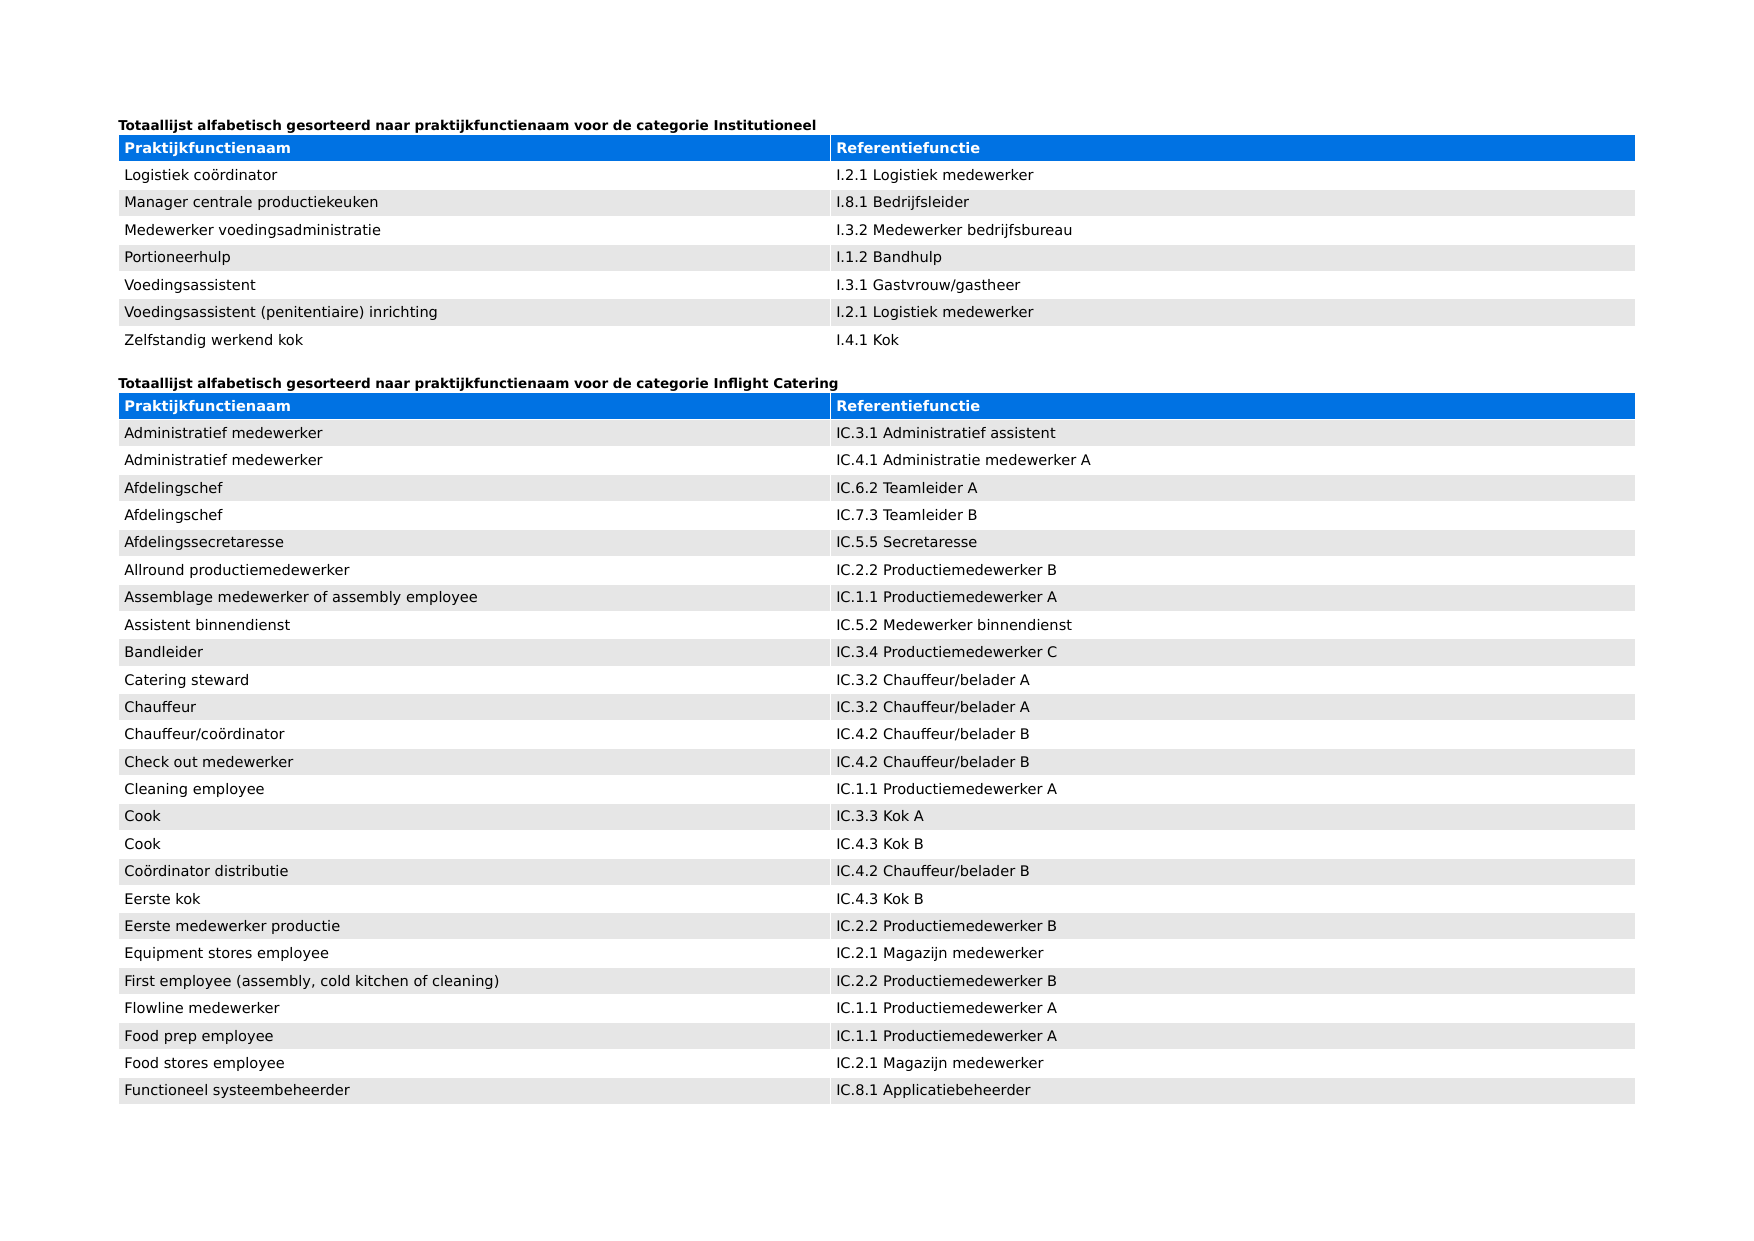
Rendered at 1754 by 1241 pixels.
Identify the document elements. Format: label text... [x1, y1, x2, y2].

table_cell IC.5.2 Medewerker binnendienst [831, 612, 1635, 638]
table_cell Zelfstandig werkend kok [119, 327, 830, 353]
table_cell IC.3.2 Chauffeur/belader A [831, 694, 1635, 720]
table_cell IC.4.3 Kok B [831, 831, 1635, 857]
table_cell Eerste kok [119, 886, 830, 912]
table_cell Coördinator distributie [119, 859, 830, 885]
table_cell IC.3.4 Productiemedewerker C [831, 639, 1635, 666]
table_cell Medewerker voedingsadministratie [119, 217, 830, 243]
table_cell Flowline medewerker [119, 995, 830, 1022]
table_cell Allround productiemedewerker [119, 557, 830, 583]
table_cell IC.1.1 Productiemedewerker A [831, 585, 1635, 611]
table_cell IC.3.1 Administratief assistent [831, 420, 1635, 446]
table_cell Praktijkfunctienaam [119, 393, 830, 419]
table_cell I.3.1 Gastvrouw/gastheer [831, 272, 1635, 298]
table_cell IC.2.2 Productiemedewerker B [831, 913, 1635, 939]
table_cell I.1.2 Bandhulp [831, 245, 1635, 271]
table_header Totaallijst alfabetisch gesorteerd naar praktijkfunctienaam voor de categorie Inflight Catering [118, 376, 1636, 392]
table_cell Cook [119, 804, 830, 830]
table_cell IC.6.2 Teamleider A [831, 475, 1635, 501]
table_cell IC.4.1 Administratie medewerker A [831, 448, 1635, 474]
table_cell Referentiefunctie [831, 135, 1635, 161]
table_cell IC.2.1 Magazijn medewerker [831, 1050, 1635, 1077]
table_cell IC.1.1 Productiemedewerker A [831, 1023, 1635, 1049]
table_cell IC.2.1 Magazijn medewerker [831, 941, 1635, 967]
table_cell I.4.1 Kok [831, 327, 1635, 353]
table_cell IC.2.2 Productiemedewerker B [831, 968, 1635, 994]
table_cell Portioneerhulp [119, 245, 830, 271]
table_cell Afdelingssecretaresse [119, 530, 830, 556]
table_cell Referentiefunctie [831, 393, 1635, 419]
table_cell IC.4.2 Chauffeur/belader B [831, 721, 1635, 748]
table_cell Cook [119, 831, 830, 857]
table_cell Logistiek coördinator [119, 162, 830, 189]
table_cell I.8.1 Bedrijfsleider [831, 190, 1635, 216]
table_cell Administratief medewerker [119, 448, 830, 474]
table_cell I.2.1 Logistiek medewerker [831, 299, 1635, 326]
table_cell First employee (assembly, cold kitchen of cleaning) [119, 968, 830, 994]
table_cell Manager centrale productiekeuken [119, 190, 830, 216]
table_cell Bandleider [119, 639, 830, 666]
table_cell Afdelingschef [119, 475, 830, 501]
table_cell Food prep employee [119, 1023, 830, 1049]
table_cell IC.5.5 Secretaresse [831, 530, 1635, 556]
table_cell Chauffeur/coördinator [119, 721, 830, 748]
table_cell Administratief medewerker [119, 420, 830, 446]
table_cell I.3.2 Medewerker bedrijfsbureau [831, 217, 1635, 243]
table_cell IC.1.1 Productiemedewerker A [831, 776, 1635, 803]
table_cell IC.1.1 Productiemedewerker A [831, 995, 1635, 1022]
table_cell Food stores employee [119, 1050, 830, 1077]
table_cell Cleaning employee [119, 776, 830, 803]
table_cell Assistent binnendienst [119, 612, 830, 638]
table_cell Voedingsassistent (penitentiaire) inrichting [119, 299, 830, 326]
table_cell Eerste medewerker productie [119, 913, 830, 939]
table_cell Catering steward [119, 667, 830, 693]
table_header Totaallijst alfabetisch gesorteerd naar praktijkfunctienaam voor de categorie Institutioneel [118, 118, 1636, 134]
table_cell Assemblage medewerker of assembly employee [119, 585, 830, 611]
table_cell Praktijkfunctienaam [119, 135, 830, 161]
table_cell I.2.1 Logistiek medewerker [831, 162, 1635, 189]
table_cell IC.7.3 Teamleider B [831, 502, 1635, 529]
table_cell IC.2.2 Productiemedewerker B [831, 557, 1635, 583]
table_cell IC.8.1 Applicatiebeheerder [831, 1078, 1635, 1104]
table_cell IC.3.2 Chauffeur/belader A [831, 667, 1635, 693]
table_cell IC.4.2 Chauffeur/belader B [831, 749, 1635, 775]
table_cell Voedingsassistent [119, 272, 830, 298]
table_cell IC.4.2 Chauffeur/belader B [831, 859, 1635, 885]
table_cell Functioneel systeembeheerder [119, 1078, 830, 1104]
table_cell Chauffeur [119, 694, 830, 720]
table_cell IC.3.3 Kok A [831, 804, 1635, 830]
table_cell Check out medewerker [119, 749, 830, 775]
table_cell IC.4.3 Kok B [831, 886, 1635, 912]
table_cell Afdelingschef [119, 502, 830, 529]
table_cell Equipment stores employee [119, 941, 830, 967]
